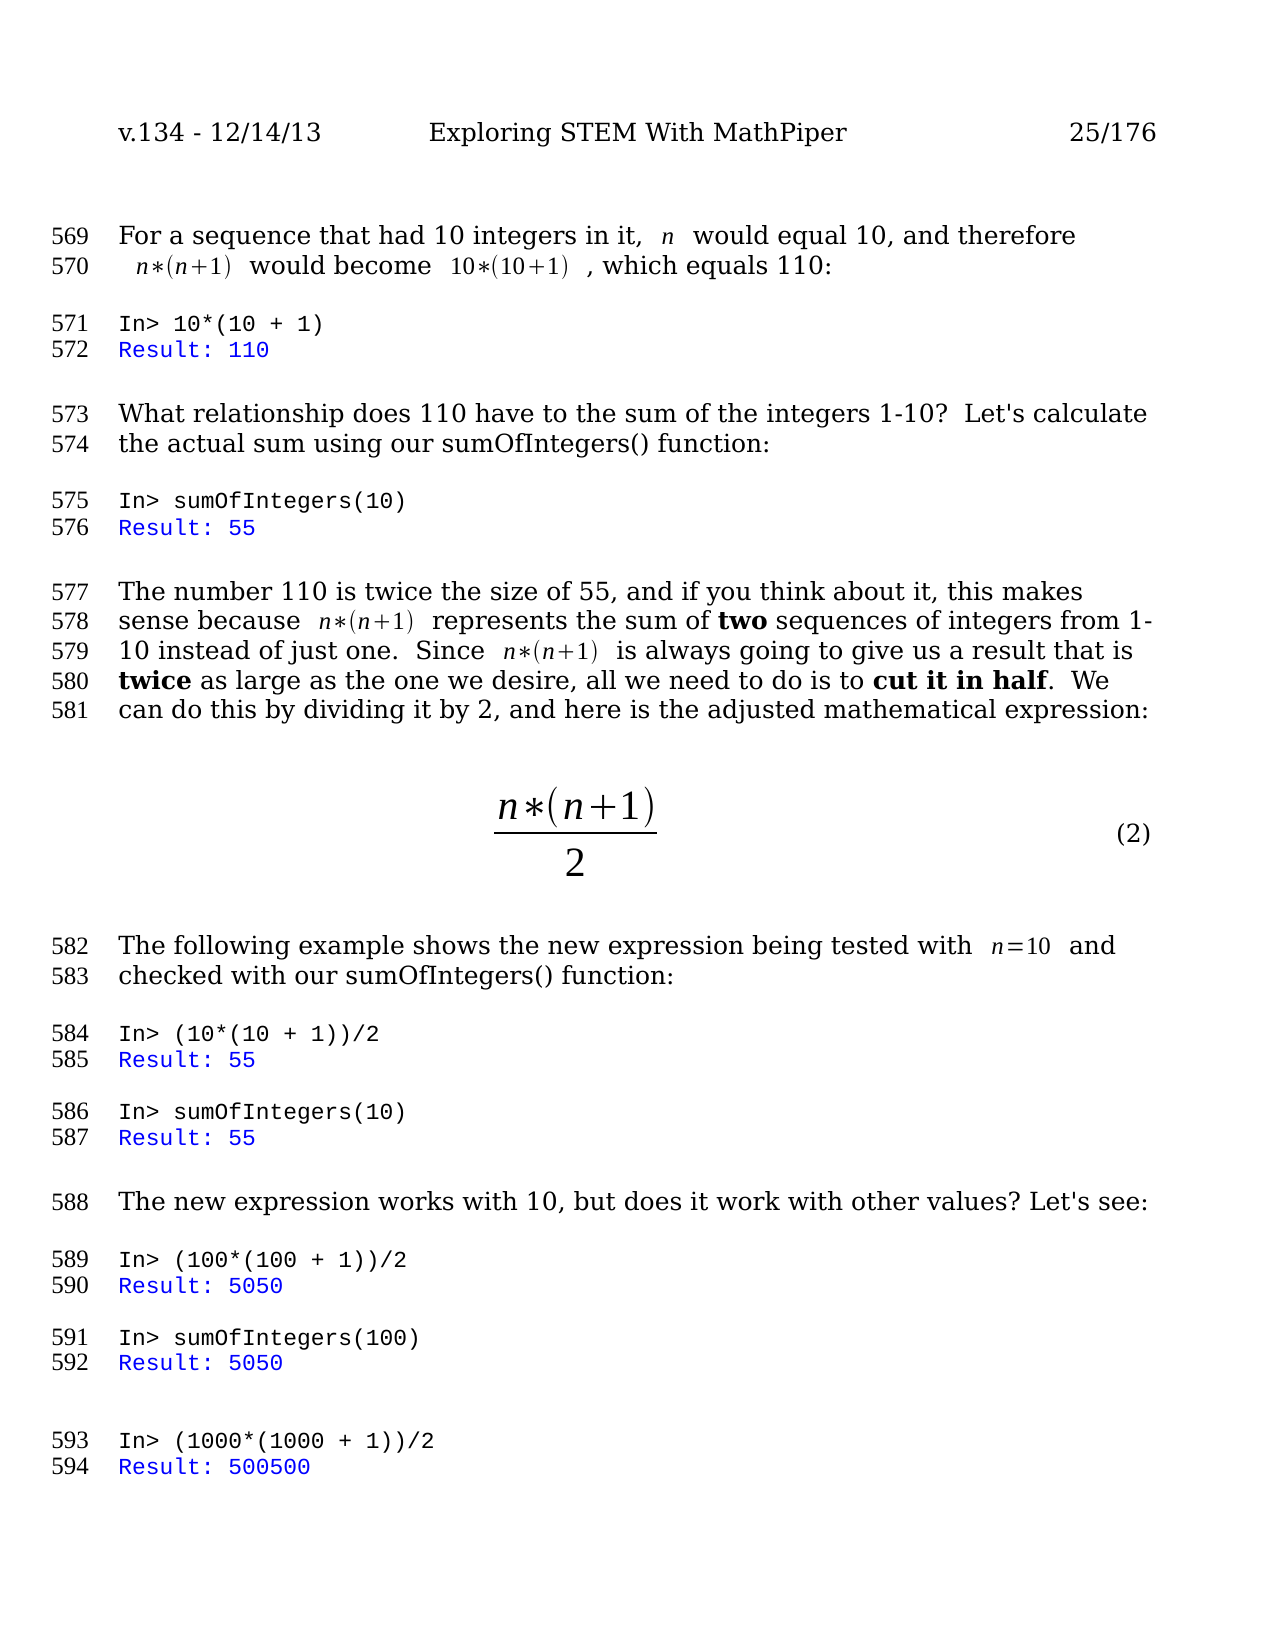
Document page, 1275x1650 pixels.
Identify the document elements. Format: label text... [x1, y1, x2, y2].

text The number 110 is twice the size of 55, and if you think about it, this makes sense becauserepresents the sum of two sequences of integers from 1-10 instead of just one. Sinceis always going to give us a result that is twice as large as the one we desire, all we need to do is to cut it in half. We can do this by dividing it by 2, and here is the adjusted mathematical expression: [118, 577, 1157, 724]
text Result: 55 [118, 516, 1157, 542]
text In> sumOfIntegers(10) [118, 490, 1157, 516]
text What relationship does 110 have to the sum of the integers 1-10? Let's calculate the actual sum using our sumOfIntegers() function: [118, 399, 1157, 458]
text For a sequence that had 10 integers in it,would equal 10, and thereforewould become, which equals 110: [118, 221, 1157, 281]
text Result: 500500 [118, 1456, 1157, 1481]
text In> sumOfIntegers(100) [118, 1326, 1157, 1352]
table_header [118, 775, 1041, 893]
table_header (2) [1041, 775, 1157, 893]
text Result: 5050 [118, 1352, 1157, 1378]
text Result: 5050 [118, 1274, 1157, 1300]
text In> sumOfIntegers(10) [118, 1100, 1157, 1126]
text In> 10*(10 + 1) [118, 313, 1157, 339]
text Result: 55 [118, 1126, 1157, 1152]
text Result: 55 [118, 1048, 1157, 1074]
text In> (10*(10 + 1))/2 [118, 1022, 1157, 1048]
text The new expression works with 10, but does it work with other values? Let's see: [118, 1187, 1157, 1216]
text The following example shows the new expression being tested withand checked with our sumOfIntegers() function: [118, 931, 1157, 990]
text Result: 110 [118, 339, 1157, 365]
text In> (1000*(1000 + 1))/2 [118, 1429, 1157, 1456]
text In> (100*(100 + 1))/2 [118, 1248, 1157, 1274]
